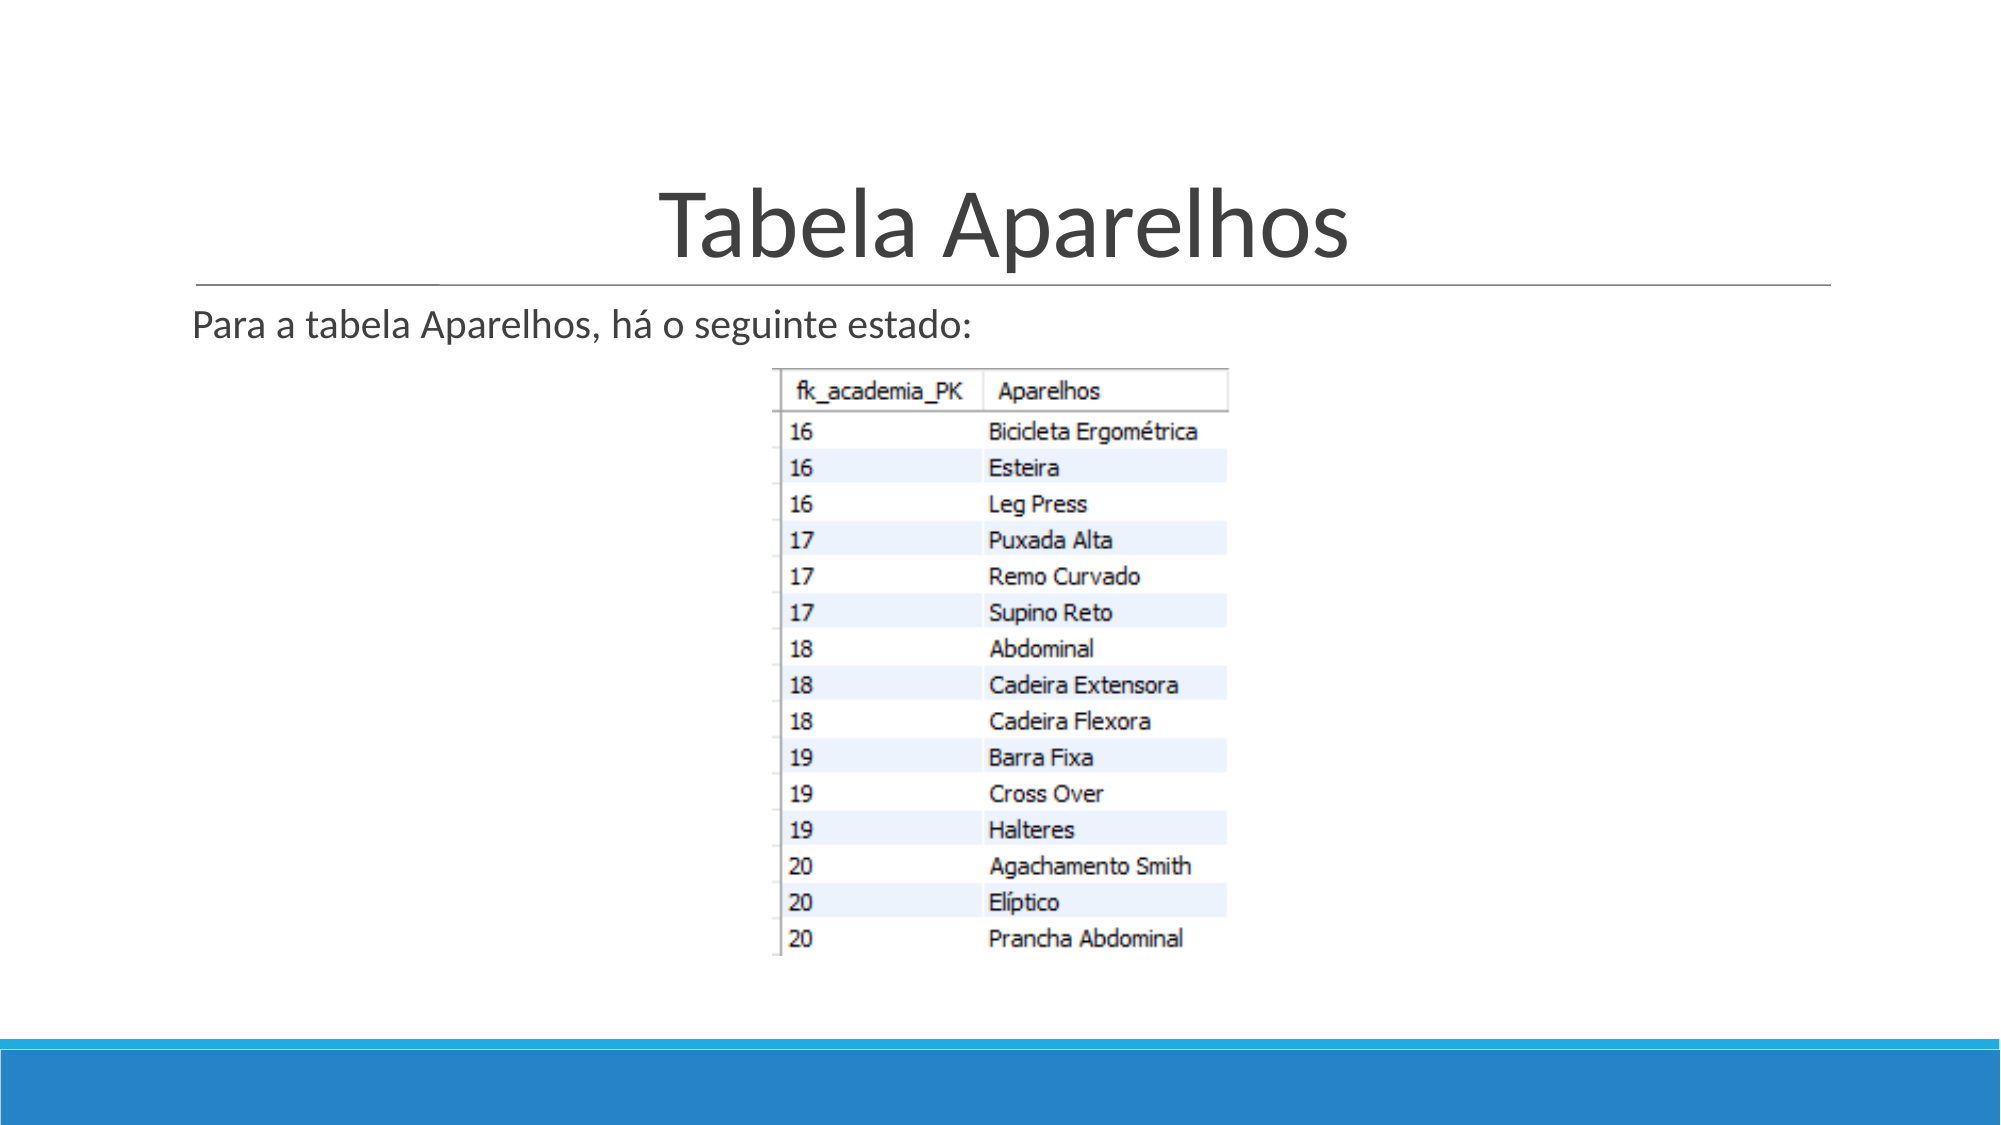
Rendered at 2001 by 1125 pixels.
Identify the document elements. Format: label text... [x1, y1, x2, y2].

text_box Tabela Aparelhos [180, 47, 1830, 285]
text_box Para a tabela Aparelhos, há o seguinte estado: [177, 295, 1828, 956]
picture [772, 368, 1238, 956]
